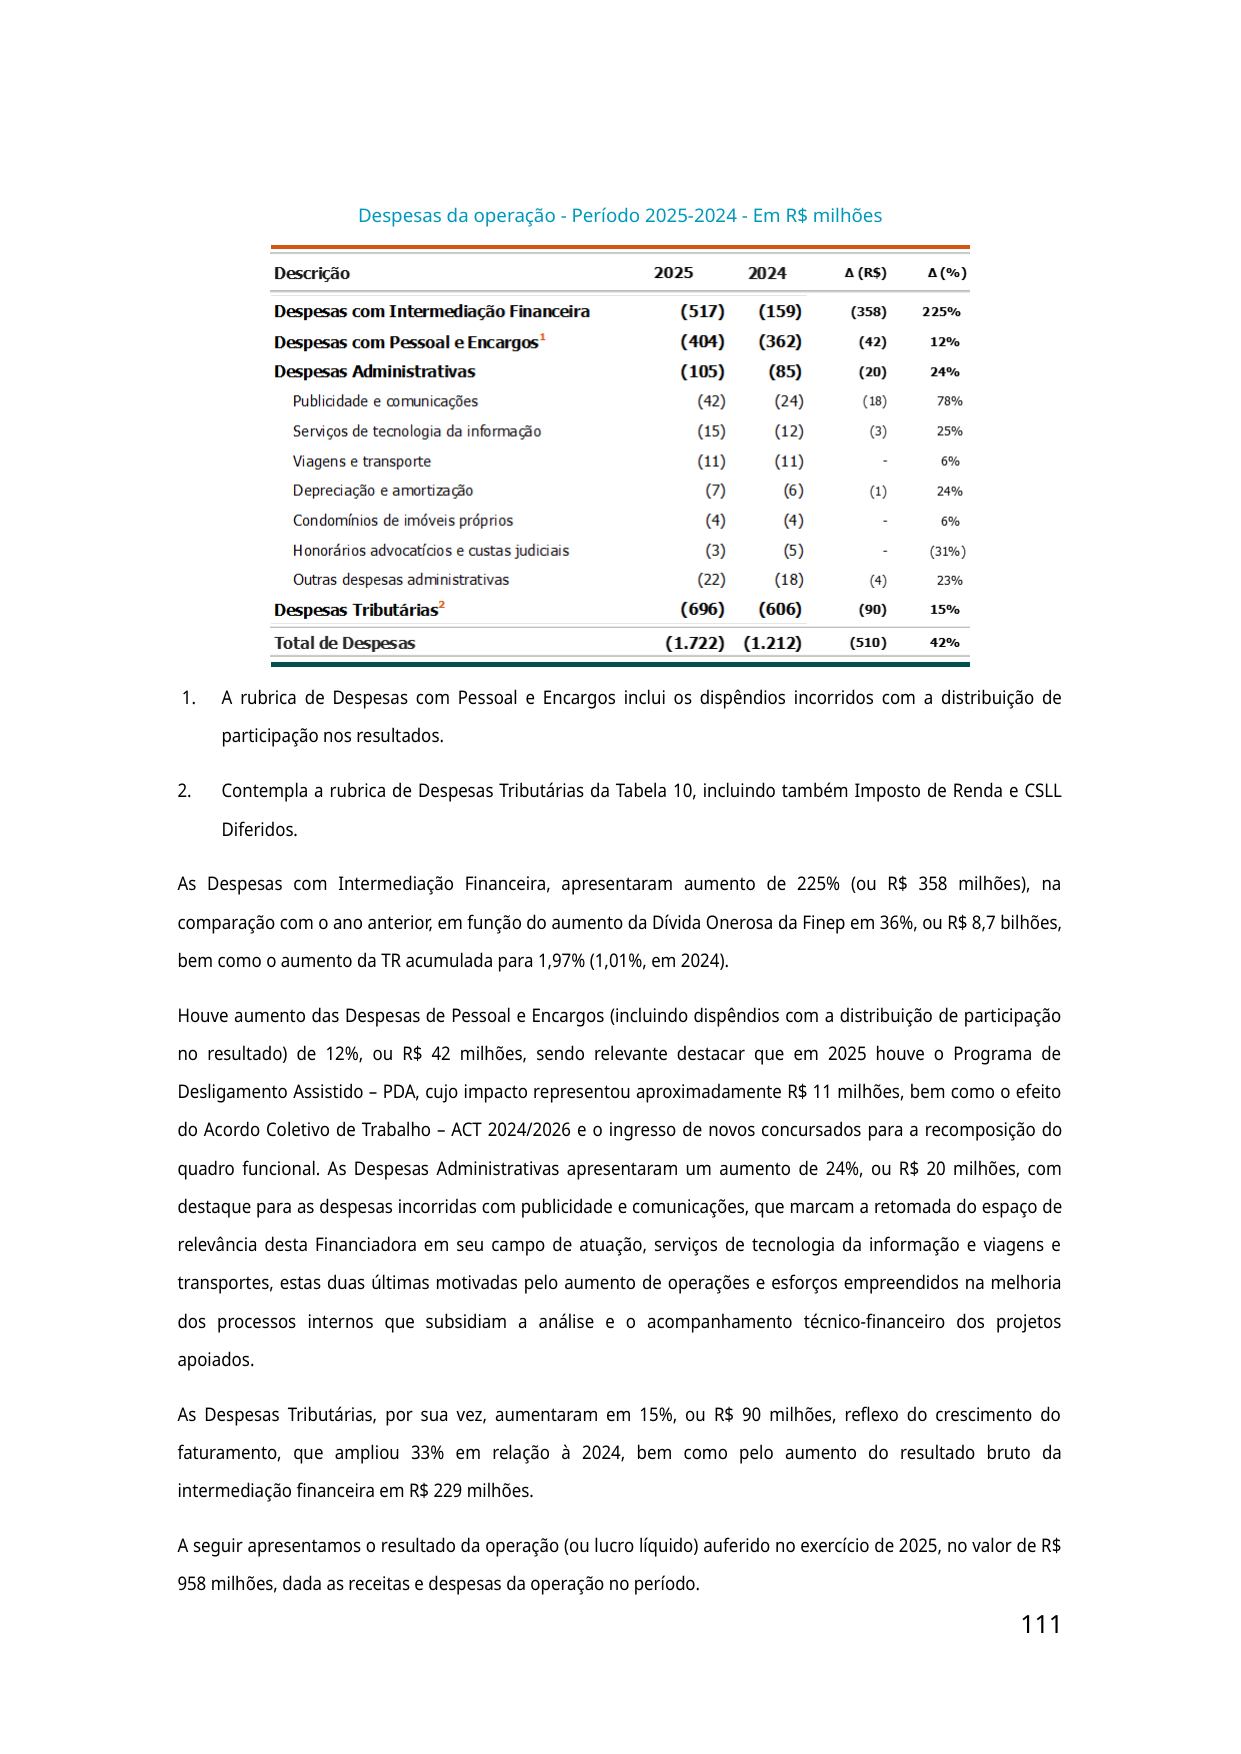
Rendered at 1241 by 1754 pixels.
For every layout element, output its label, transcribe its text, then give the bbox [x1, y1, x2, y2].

text 2. Contempla a rubrica de Despesas Tributárias da Tabela 10, incluindo também Imposto de Renda e CSLL Diferidos. [177, 778, 1063, 841]
text As Despesas com Intermediação Financeira, apresentaram aumento de 225% (ou R$ 358 milhões), na comparação com o ano anterior, em função do aumento da Dívida Onerosa da Finep em 36%, ou R$ 8,7 bilhões, bem como o aumento da TR acumulada para 1,97% (1,01%, em 2024). [177, 871, 1063, 973]
text A seguir apresentamos o resultado da operação (ou lucro líquido) auferido no exercício de 2025, no valor de R$ 958 milhões, dada as receitas e despesas da operação no período. [177, 1532, 1063, 1596]
text As Despesas Tributárias, por sua vez, aumentaram em 15%, ou R$ 90 milhões, reflexo do crescimento do faturamento, que ampliou 33% em relação à 2024, bem como pelo aumento do resultado bruto da intermediação financeira em R$ 229 milhões. [177, 1401, 1063, 1503]
text Despesas da operação - Período 2025-2024 - Em R$ milhões [177, 203, 1063, 228]
text Houve aumento das Despesas de Pessoal e Encargos (incluindo dispêndios com a distribuição de participação no resultado) de 12%, ou R$ 42 milhões, sendo relevante destacar que em 2025 houve o Programa de Desligamento Assistido – PDA, cujo impacto representou aproximadamente R$ 11 milhões, bem como o efeito do Acordo Coletivo de Trabalho – ACT 2024/2026 e o ingresso de novos concursados para a recomposição do quadro funcional. As Despesas Administrativas apresentaram um aumento de 24%, ou R$ 20 milhões, com destaque para as despesas incorridas com publicidade e comunicações, que marcam a retomada do espaço de relevância desta Financiadora em seu campo de atuação, serviços de tecnologia da informação e viagens e transportes, estas duas últimas motivadas pelo aumento de operações e esforços empreendidos na melhoria dos processos internos que subsidiam a análise e o acompanhamento técnico-financeiro dos projetos apoiados. [177, 1002, 1063, 1372]
text 1. A rubrica de Despesas com Pessoal e Encargos inclui os dispêndios incorridos com a distribuição de participação nos resultados. [177, 684, 1063, 748]
